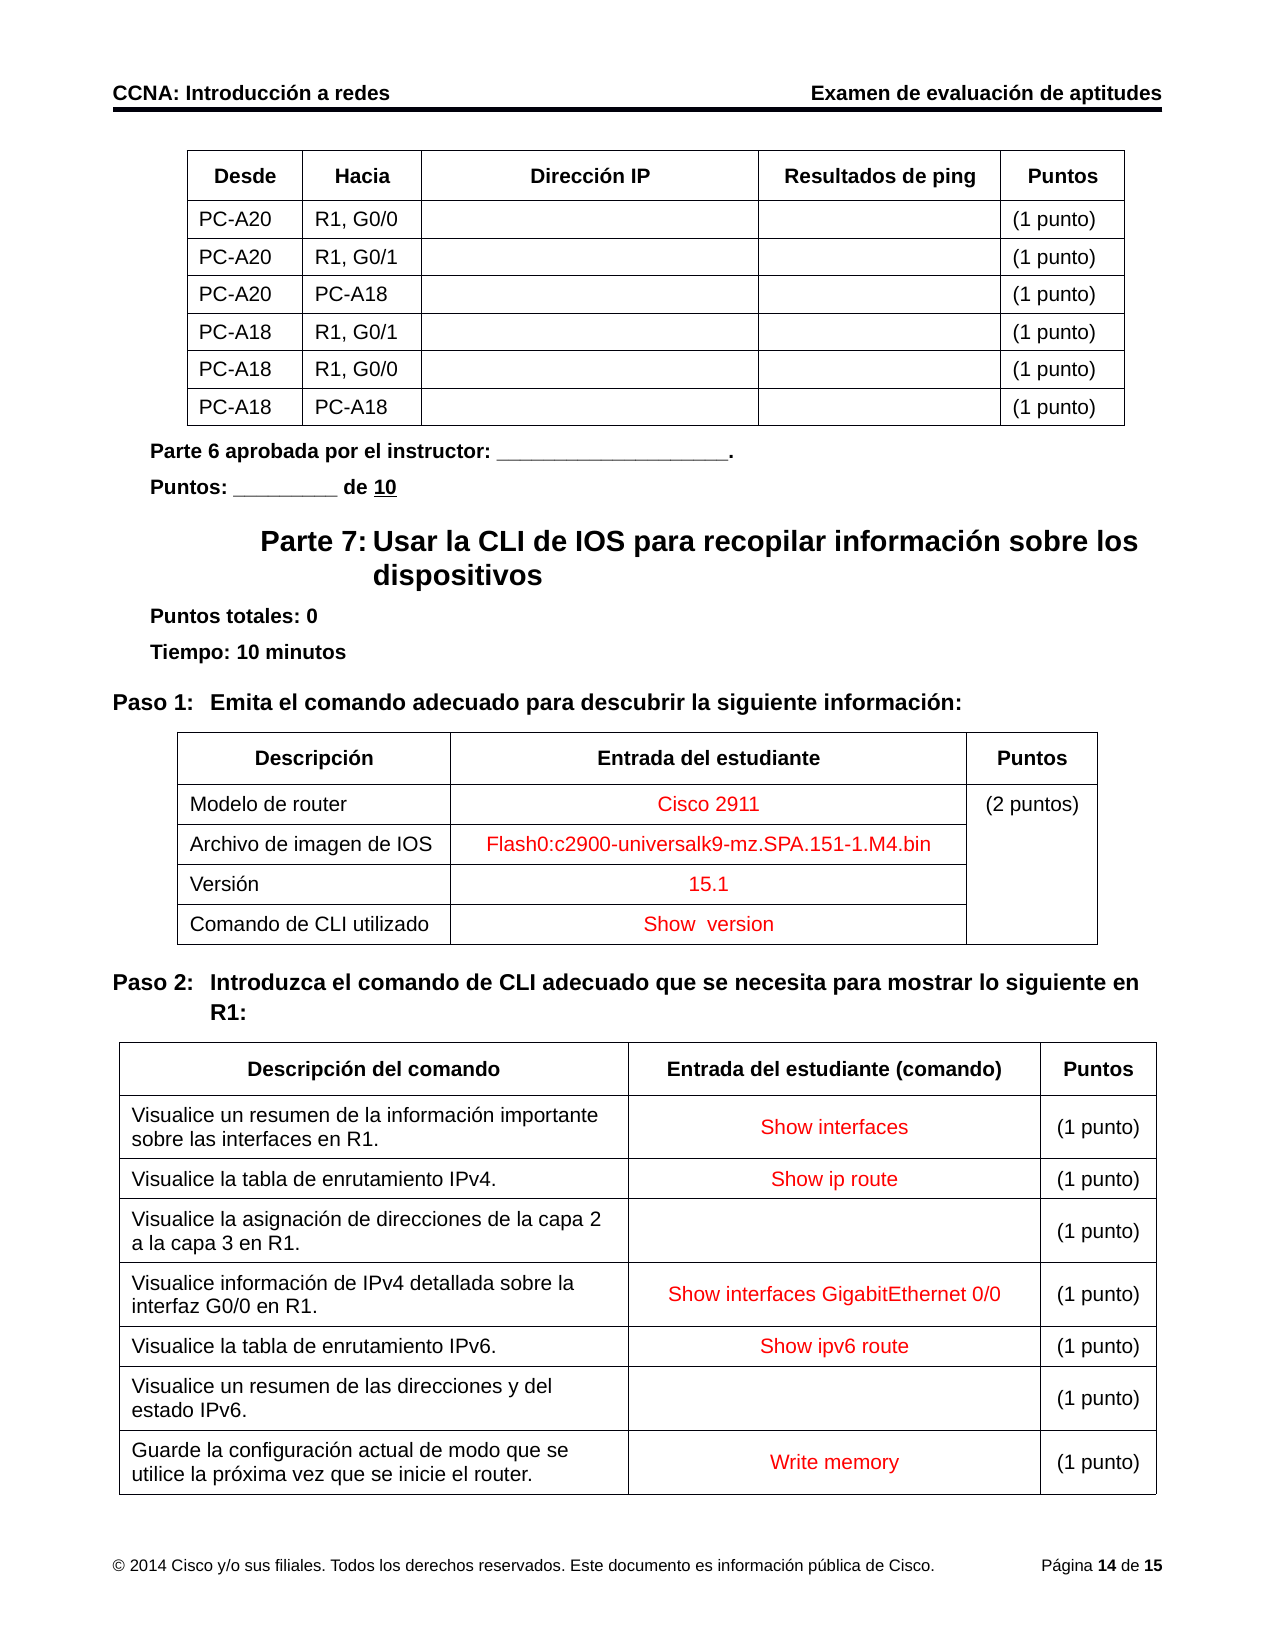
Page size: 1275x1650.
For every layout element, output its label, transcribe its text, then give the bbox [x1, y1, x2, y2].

table_cell R1, G0/0 [303, 201, 421, 237]
table_cell [759, 201, 1000, 237]
table_cell PC-A20 [188, 239, 302, 275]
table_cell [759, 239, 1000, 275]
table_cell [422, 314, 758, 350]
table_cell (1 punto) [1041, 1096, 1156, 1158]
list Introduzca el comando de CLI adecuado que se necesita para mostrar lo siguiente en R1: [112, 969, 1162, 1026]
table_cell [422, 276, 758, 312]
table_cell [759, 351, 1000, 387]
table_cell (1 punto) [1041, 1367, 1156, 1430]
table_cell Visualice la asignación de direcciones de la capa 2 a la capa 3 en R1. [120, 1199, 628, 1262]
table_cell Write memory [629, 1431, 1040, 1493]
table_header Puntos [1041, 1043, 1156, 1094]
table_header Dirección IP [422, 151, 758, 200]
text Puntos totales: 0 [150, 603, 1162, 627]
table_cell Visualice la tabla de enrutamiento IPv4. [120, 1159, 628, 1198]
table_cell PC-A18 [188, 351, 302, 387]
table_header Descripción [178, 733, 450, 784]
text Parte 6 aprobada por el instructor: ____________________. [150, 438, 1162, 462]
table_cell Guarde la configuración actual de modo que se utilice la próxima vez que se inicie el router. [120, 1431, 628, 1493]
table_cell PC-A20 [188, 276, 302, 312]
text Tiempo: 10 minutos [150, 640, 1162, 664]
table_cell R1, G0/1 [303, 239, 421, 275]
table_cell R1, G0/1 [303, 314, 421, 350]
table_cell (1 punto) [1041, 1199, 1156, 1262]
table_header Entrada del estudiante [451, 733, 966, 784]
text Puntos: _________ de 10 [150, 475, 1162, 499]
table_cell (1 punto) [1001, 351, 1124, 387]
table_cell (2 puntos) [967, 785, 1097, 944]
table_cell Cisco 2911 [451, 785, 966, 824]
table_header Desde [188, 151, 302, 200]
table_header Puntos [967, 733, 1097, 784]
table_cell [422, 389, 758, 425]
table_header Resultados de ping [759, 151, 1000, 200]
table_header Descripción del comando [120, 1043, 628, 1094]
table_cell PC-A18 [188, 314, 302, 350]
table_cell (1 punto) [1001, 201, 1124, 237]
table_cell Show ip route [629, 1159, 1040, 1198]
table_cell (1 punto) [1001, 276, 1124, 312]
table_header Puntos [1001, 151, 1124, 200]
table_cell Show interfaces [629, 1096, 1040, 1158]
table_cell (1 punto) [1001, 239, 1124, 275]
table_cell Visualice un resumen de las direcciones y del estado IPv6. [120, 1367, 628, 1430]
table_cell Comando de CLI utilizado [178, 905, 450, 944]
table_cell PC-A18 [303, 389, 421, 425]
table_cell (1 punto) [1041, 1263, 1156, 1326]
table_cell [422, 239, 758, 275]
table_cell Show ipv6 route [629, 1327, 1040, 1366]
table_cell R1, G0/0 [303, 351, 421, 387]
table_cell Archivo de imagen de IOS [178, 825, 450, 864]
table_cell [759, 276, 1000, 312]
table_cell [759, 314, 1000, 350]
table_cell [422, 201, 758, 237]
table_cell PC-A20 [188, 201, 302, 237]
table_cell Versión [178, 865, 450, 904]
table_cell [629, 1199, 1040, 1262]
table_cell 15.1 [451, 865, 966, 904]
table_cell (1 punto) [1041, 1327, 1156, 1366]
list Emita el comando adecuado para descubrir la siguiente información: [112, 689, 1162, 715]
table_cell Show interfaces GigabitEthernet 0/0 [629, 1263, 1040, 1326]
table_cell Show version [451, 905, 966, 944]
table_cell (1 punto) [1041, 1159, 1156, 1198]
table_cell Modelo de router [178, 785, 450, 824]
table_cell [759, 389, 1000, 425]
table_cell PC-A18 [303, 276, 421, 312]
table_cell PC-A18 [188, 389, 302, 425]
table_cell Visualice información de IPv4 detallada sobre la interfaz G0/0 en R1. [120, 1263, 628, 1326]
table_header Hacia [303, 151, 421, 200]
table_cell Flash0:c2900-universalk9-mz.SPA.151-1.M4.bin [451, 825, 966, 864]
table_header Entrada del estudiante (comando) [629, 1043, 1040, 1094]
table_cell (1 punto) [1001, 389, 1124, 425]
table_cell [422, 351, 758, 387]
table_cell [629, 1367, 1040, 1430]
table_cell Visualice la tabla de enrutamiento IPv6. [120, 1327, 628, 1366]
table_cell (1 punto) [1001, 314, 1124, 350]
table_cell (1 punto) [1041, 1431, 1156, 1493]
table_cell Visualice un resumen de la información importante sobre las interfaces en R1. [120, 1096, 628, 1158]
subtitle Usar la CLI de IOS para recopilar información sobre los dispositivos [260, 524, 1162, 591]
